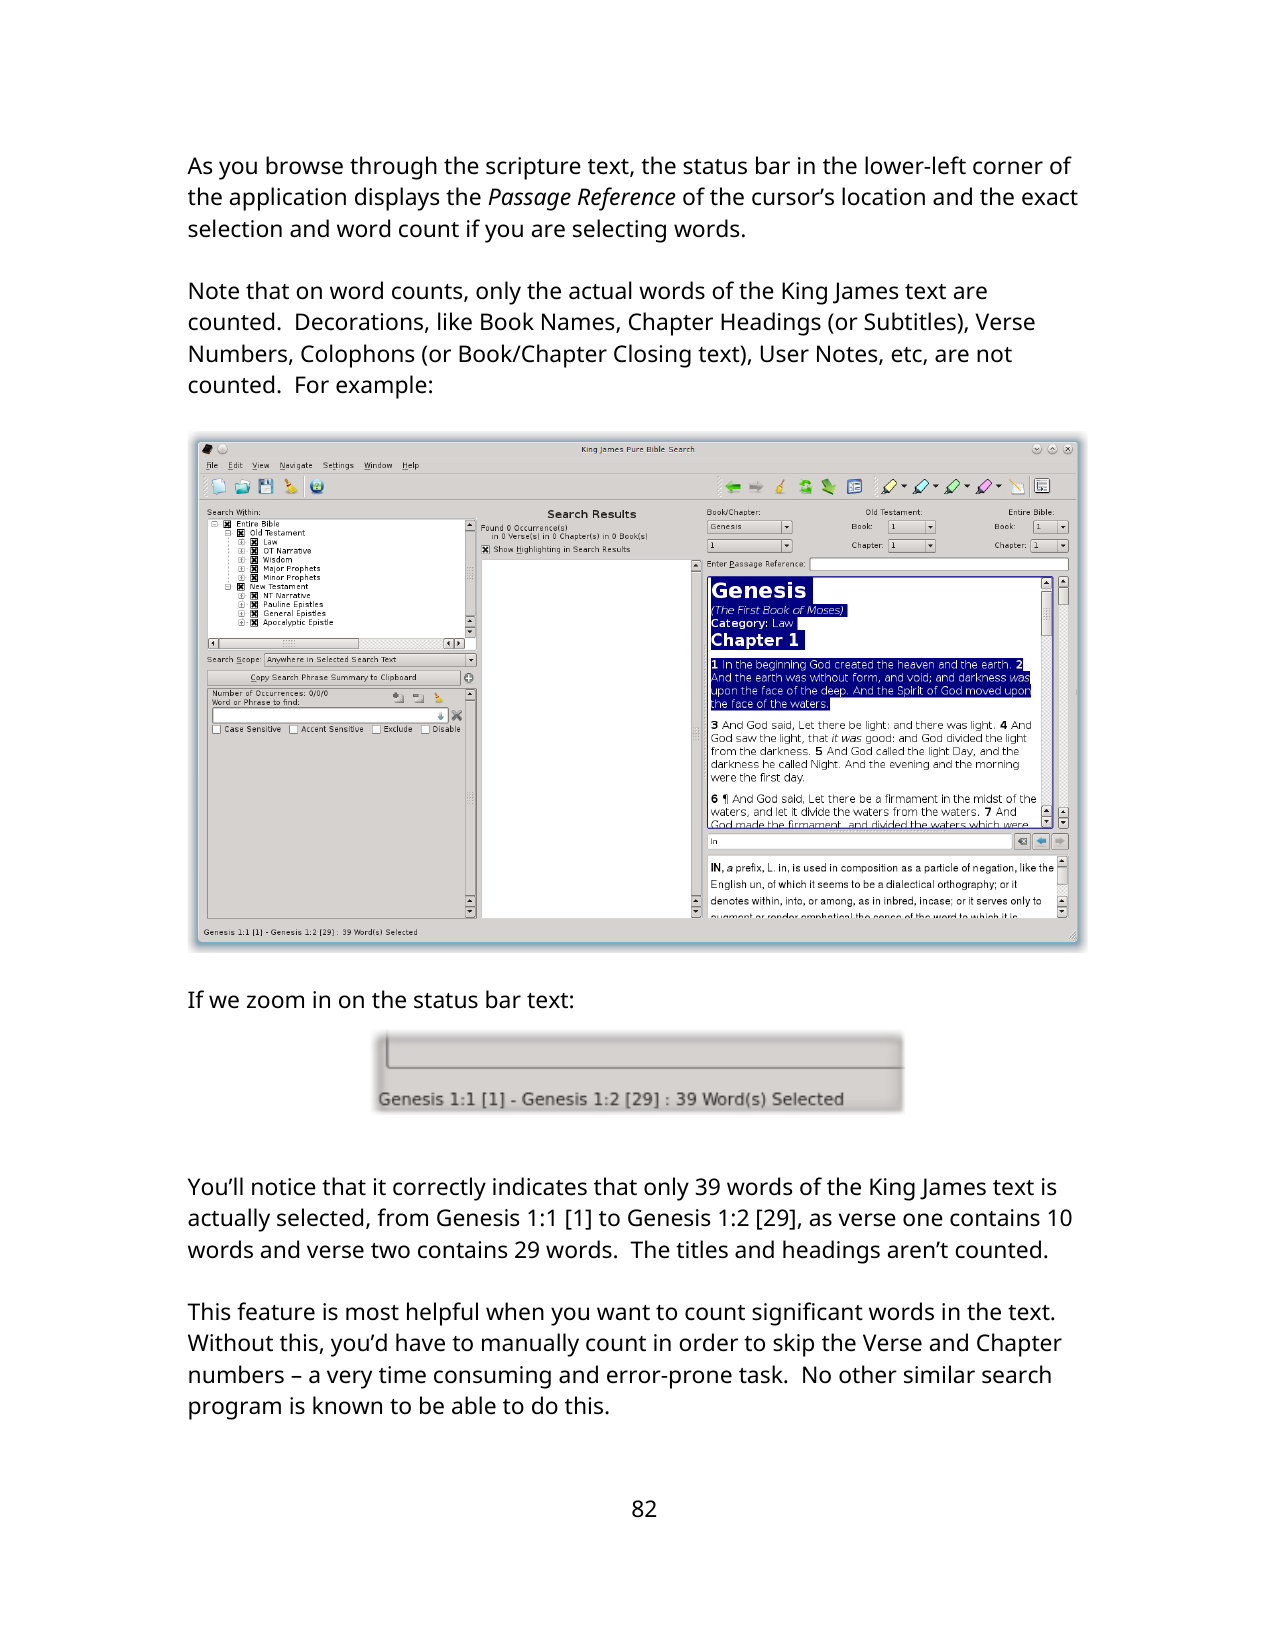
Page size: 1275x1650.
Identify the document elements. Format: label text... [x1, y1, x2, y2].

picture [369, 1029, 906, 1115]
text Note that on word counts, only the actual words of the King James text are counted. Decorations, like Book Names, Chapter Headings (or Subtitles), Verse Numbers, Colophons (or Book/Chapter Closing text), User Notes, etc, are not counted. For example: [187, 275, 1087, 400]
text This feature is most helpful when you want to count significant words in the text. Without this, you’d have to manually count in order to skip the Verse and Chapter numbers – a very time consuming and error-prone task. No other similar search program is known to be able to do this. [187, 1296, 1087, 1421]
text You’ll notice that it correctly indicates that only 39 words of the King James text is actually selected, from Genesis 1:1 [1] to Genesis 1:2 [29], as verse one contains 10 words and verse two contains 29 words. The titles and headings aren’t counted. [187, 1171, 1087, 1265]
text As you browse through the scripture text, the status bar in the lower-left corner of the application displays the Passage Reference of the cursor’s location and the exact selection and word count if you are selecting words. [187, 150, 1087, 244]
text If we zoom in on the status bar text: [187, 983, 1087, 1015]
picture [187, 431, 1088, 953]
